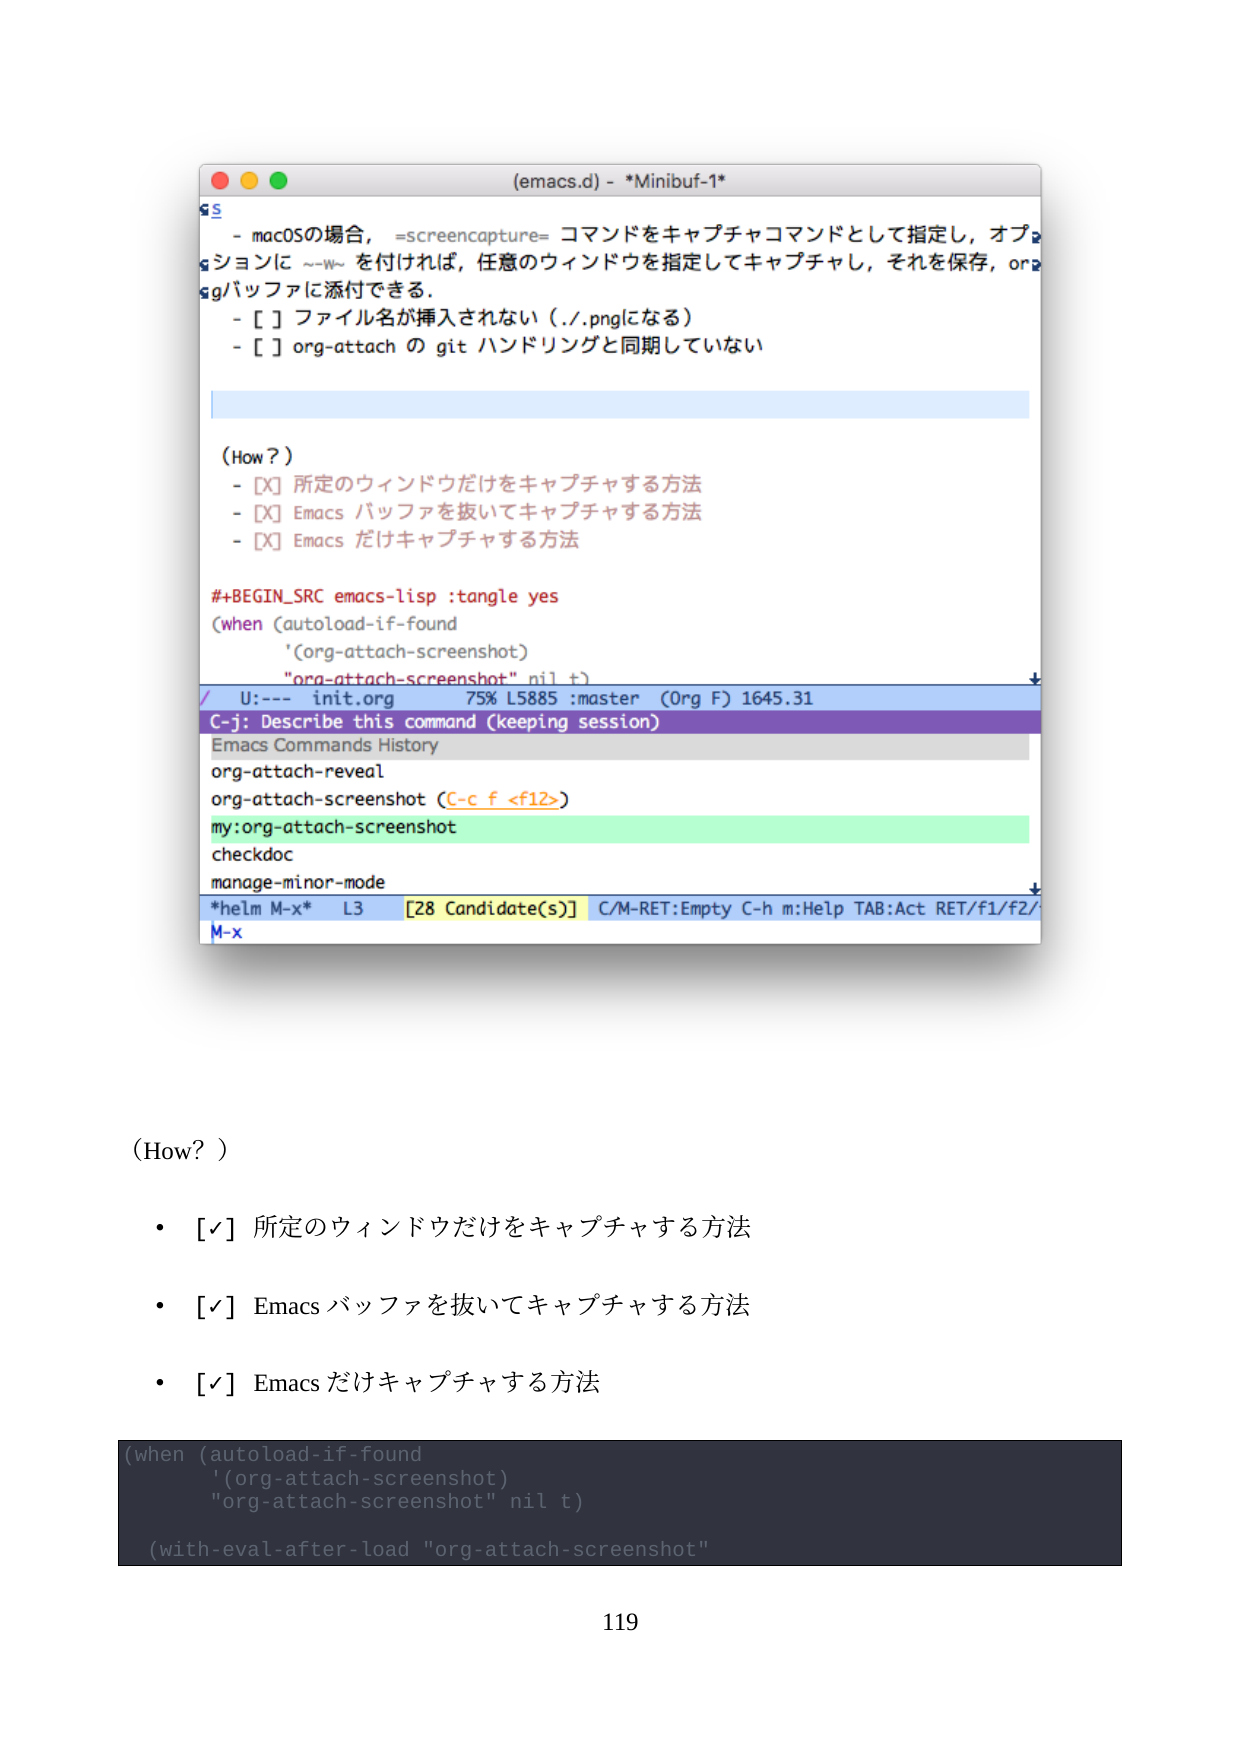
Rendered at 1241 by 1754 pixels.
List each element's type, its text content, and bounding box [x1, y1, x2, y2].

list [✓] Emacs バッファを抜いてキャプチャする方法 [156, 1285, 1122, 1350]
text "org-attach-screenshot" nil t) [119, 1488, 1121, 1511]
list [✓] 所定のウィンドウだけをキャプチャする方法 [156, 1208, 1122, 1273]
text '(org-attach-screenshot) [119, 1464, 1121, 1488]
text (when (autoload-if-found [119, 1441, 1121, 1464]
text （How？） [118, 1131, 1122, 1195]
list [✓] Emacs だけキャプチャする方法 [156, 1363, 1122, 1428]
text (with-eval-after-load "org-attach-screenshot" [119, 1535, 1121, 1565]
